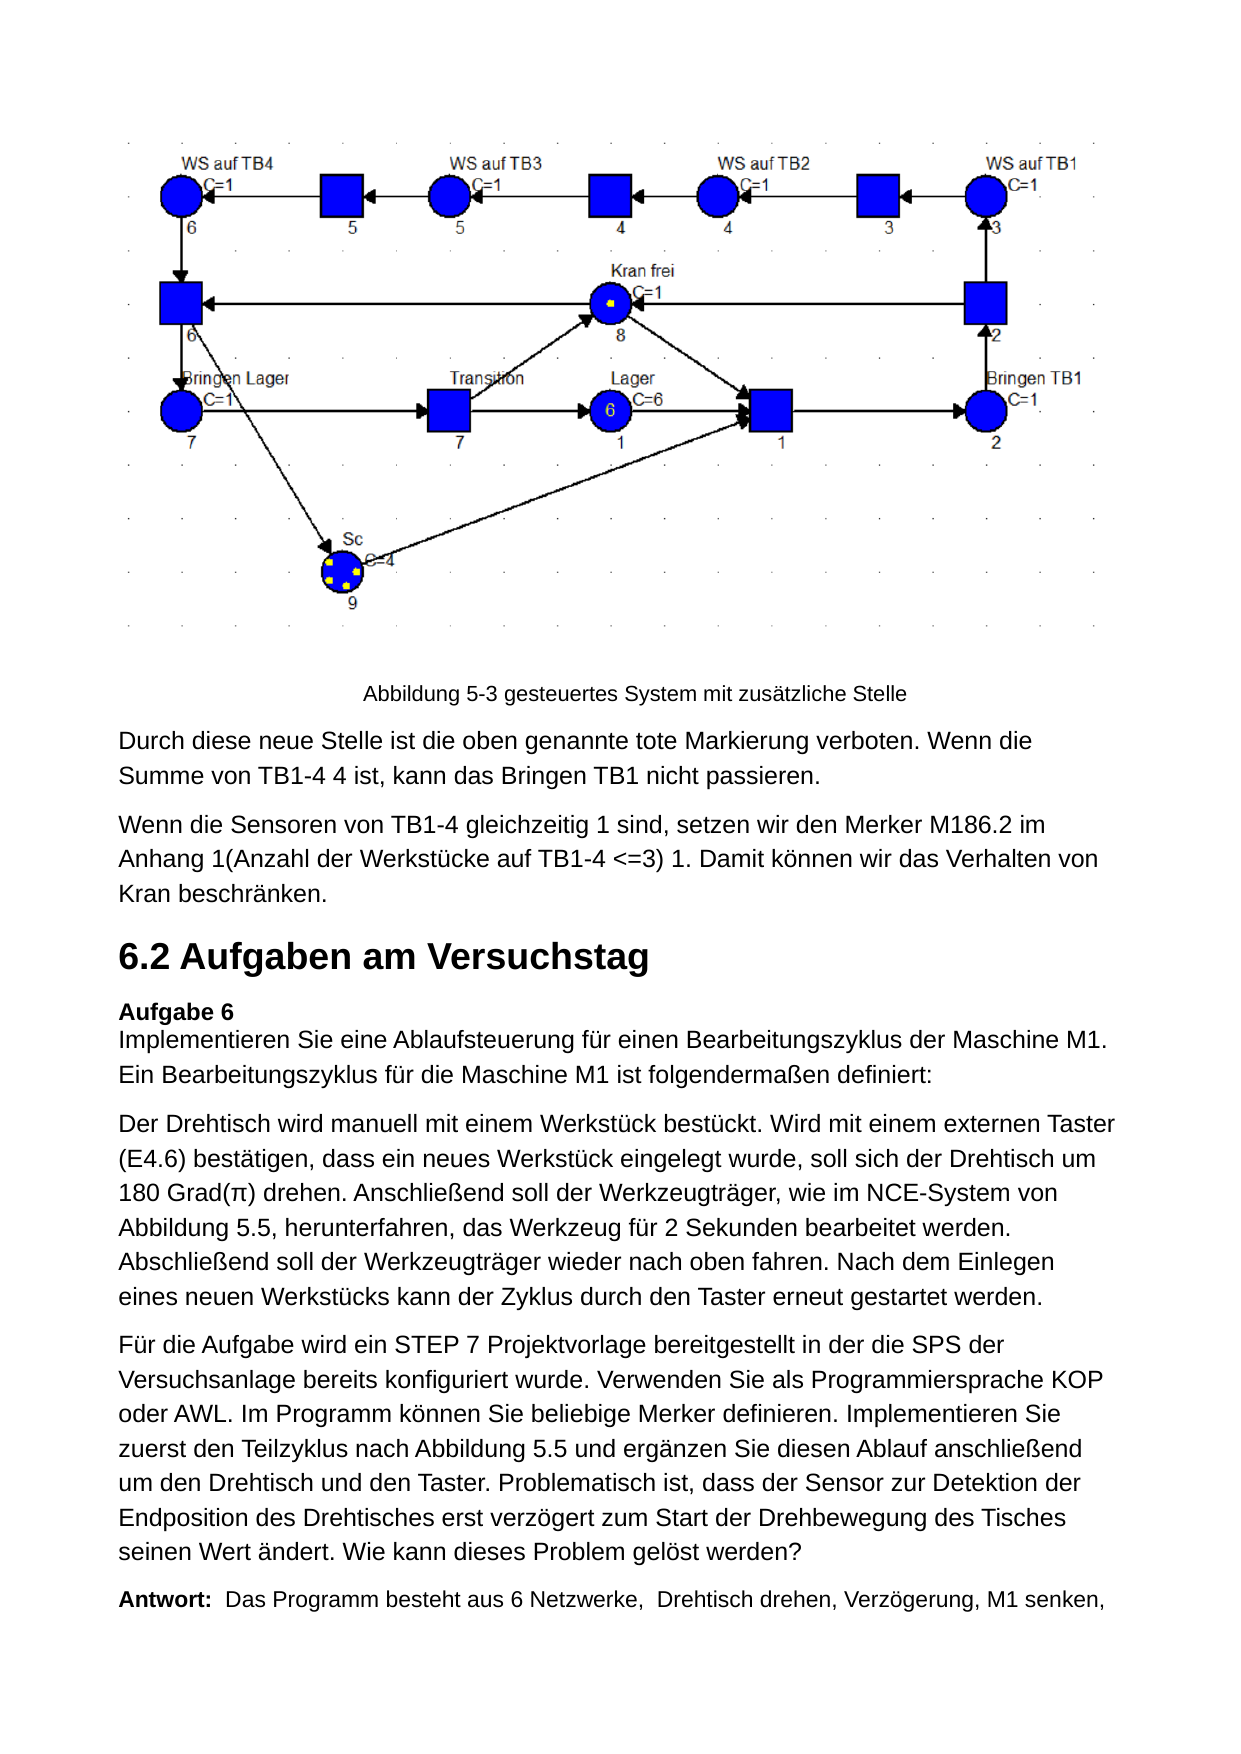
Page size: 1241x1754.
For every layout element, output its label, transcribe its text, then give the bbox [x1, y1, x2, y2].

text Wenn die Sensoren von TB1-4 gleichzeitig 1 sind, setzen wir den Merker M186.2 im Anhang 1(Anzahl der Werkstücke auf TB1-4 <=3) 1. Damit können wir das Verhalten von Kran beschränken. [118, 810, 1122, 907]
text Abbildung 5-3 gesteuertes System mit zusätzliche Stelle [118, 681, 1122, 707]
text Implementieren Sie eine Ablaufsteuerung für einen Bearbeitungszyklus der Maschine M1. Ein Bearbeitungszyklus für die Maschine M1 ist folgendermaßen definiert: [118, 1026, 1122, 1089]
text Der Drehtisch wird manuell mit einem Werkstück bestückt. Wird mit einem externen Taster (E4.6) bestätigen, dass ein neues Werkstück eingelegt wurde, soll sich der Drehtisch um 180 Grad(π) drehen. Anschließend soll der Werkzeugträger, wie im NCE-System von Abbildung 5.5, herunterfahren, das Werkzeug für 2 Sekunden bearbeitet werden. Abschließend soll der Werkzeugträger wieder nach oben fahren. Nach dem Einlegen eines neuen Werkstücks kann der Zyklus durch den Taster erneut gestartet werden. [118, 1109, 1122, 1310]
subtitle Aufgabe 6 [118, 998, 1122, 1026]
text Für die Aufgabe wird ein STEP 7 Projektvorlage bereitgestellt in der die SPS der Versuchsanlage bereits konfiguriert wurde. Verwenden Sie als Programmiersprache KOP oder AWL. Im Programm können Sie beliebige Merker definieren. Implementieren Sie zuerst den Teilzyklus nach Abbildung 5.5 und ergänzen Sie diesen Ablauf anschließend um den Drehtisch und den Taster. Problematisch ist, dass der Sensor zur Detektion der Endposition des Drehtisches erst verzögert zum Start der Drehbewegung des Tisches seinen Wert ändert. Wie kann dieses Problem gelöst werden? [118, 1331, 1122, 1566]
picture [118, 118, 1123, 632]
text Durch diese neue Stelle ist die oben genannte tote Markierung verboten. Wenn die Summe von TB1-4 4 ist, kann das Bringen TB1 nicht passieren. [118, 726, 1122, 789]
text 6.2 Aufgaben am Versuchstag [118, 934, 1122, 977]
text Antwort: Das Programm besteht aus 6 Netzwerke, Drehtisch drehen, Verzögerung, M1 senken, [118, 1586, 1122, 1613]
